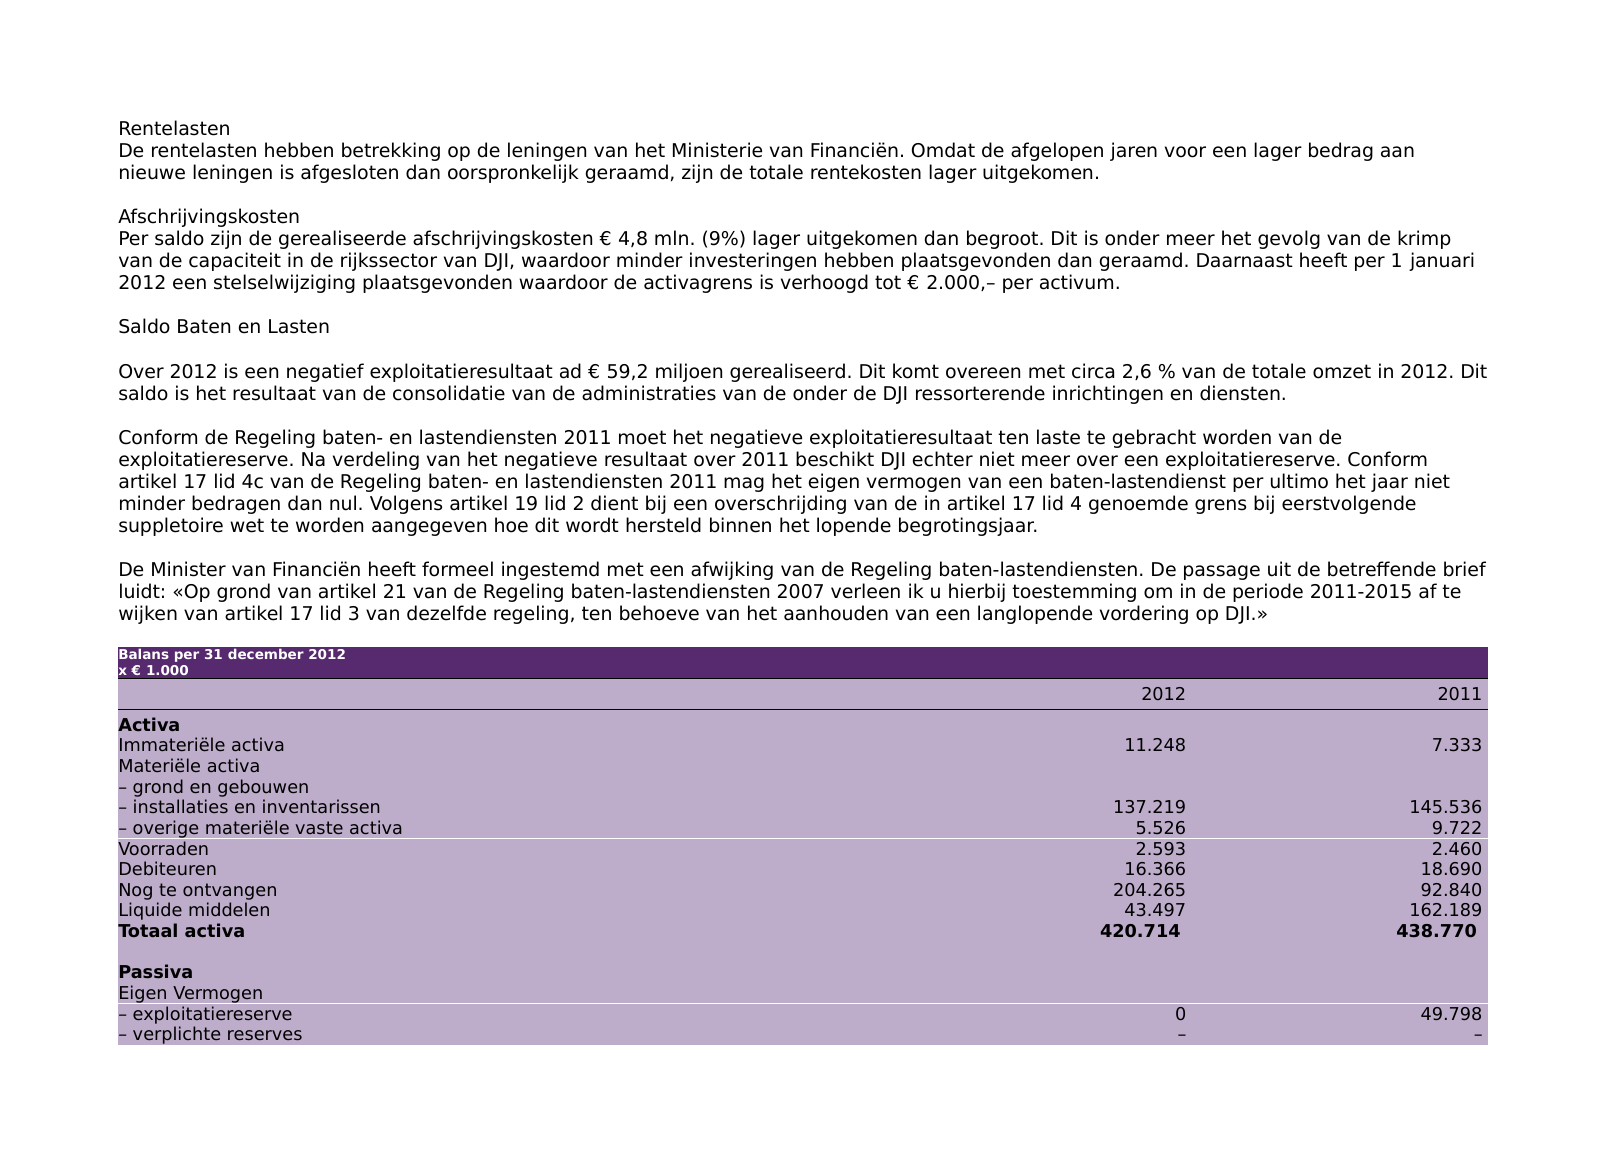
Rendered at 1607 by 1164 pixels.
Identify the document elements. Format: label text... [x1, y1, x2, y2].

table_cell – verplichte reserves [118, 1024, 896, 1045]
text Per saldo zijn de gerealiseerde afschrijvingskosten € 4,8 mln. (9%) lager uitgekomen dan begroot. Dit is onder meer het gevolg van de krimp van de capaciteit in de rijkssector van DJI, waardoor minder investeringen hebben plaatsgevonden dan geraamd. Daarnaast heeft per 1 januari 2012 een stelselwijziging plaatsgevonden waardoor de activagrens is verhoogd tot € 2.000,– per activum. [118, 228, 1488, 294]
table_cell 438.770 [1192, 921, 1488, 942]
table_cell Nog te ontvangen [118, 880, 896, 900]
table_cell Liquide middelen [118, 900, 896, 921]
table_cell [896, 983, 1192, 1003]
table_cell 9.722 [1192, 818, 1488, 838]
table_cell [896, 710, 1192, 735]
table_cell Eigen Vermogen [118, 983, 896, 1003]
text Saldo Baten en Lasten [118, 316, 1488, 338]
table_cell Activa [118, 710, 896, 735]
table_cell – [1192, 1024, 1488, 1045]
table_cell 145.536 [1192, 797, 1488, 818]
table_cell 2.593 [896, 839, 1192, 859]
table_cell 2.460 [1192, 839, 1488, 859]
table_cell [1192, 983, 1488, 1003]
table_cell – overige materiële vaste activa [118, 818, 896, 838]
table_cell 204.265 [896, 880, 1192, 900]
table_cell 43.497 [896, 900, 1192, 921]
table_cell [1192, 777, 1488, 797]
table_cell [896, 942, 1192, 962]
table_cell Voorraden [118, 839, 896, 859]
text Afschrijvingskosten [118, 206, 1488, 228]
table_cell Immateriële activa [118, 735, 896, 756]
table_cell [1192, 710, 1488, 735]
table_cell Passiva [118, 962, 896, 983]
table_cell [118, 942, 896, 962]
table_cell Materiële activa [118, 756, 896, 777]
table_cell [118, 679, 896, 709]
text Over 2012 is een negatief exploitatieresultaat ad € 59,2 miljoen gerealiseerd. Dit komt overeen met circa 2,6 % van de totale omzet in 2012. Dit saldo is het resultaat van de consolidatie van de administraties van de onder de DJI ressorterende inrichtingen en diensten. [118, 361, 1488, 404]
table_cell 0 [896, 1004, 1192, 1024]
table_cell – [896, 1024, 1192, 1045]
table_cell – installaties en inventarissen [118, 797, 896, 818]
table_cell [1192, 962, 1488, 983]
text De Minister van Financiën heeft formeel ingestemd met een afwijking van de Regeling baten-lastendiensten. De passage uit de betreffende brief luidt: «Op grond van artikel 21 van de Regeling baten-lastendiensten 2007 verleen ik u hierbij toestemming om in de periode 2011-2015 af te wijken van artikel 17 lid 3 van dezelfde regeling, ten behoeve van het aanhouden van een langlopende vordering op DJI.» [118, 559, 1488, 625]
table_cell [896, 962, 1192, 983]
table_cell 18.690 [1192, 859, 1488, 880]
text Rentelasten [118, 118, 1488, 140]
table_cell 7.333 [1192, 735, 1488, 756]
table_cell – grond en gebouwen [118, 777, 896, 797]
table_cell – exploitatiereserve [118, 1004, 896, 1024]
text Conform de Regeling baten- en lastendiensten 2011 moet het negatieve exploitatieresultaat ten laste te gebracht worden van de exploitatiereserve. Na verdeling van het negatieve resultaat over 2011 beschikt DJI echter niet meer over een exploitatiereserve. Conform artikel 17 lid 4c van de Regeling baten- en lastendiensten 2011 mag het eigen vermogen van een baten-lastendienst per ultimo het jaar niet minder bedragen dan nul. Volgens artikel 19 lid 2 dient bij een overschrijding van de in artikel 17 lid 4 genoemde grens bij eerstvolgende suppletoire wet te worden aangegeven hoe dit wordt hersteld binnen het lopende begrotingsjaar. [118, 427, 1488, 537]
table_cell 92.840 [1192, 880, 1488, 900]
text De rentelasten hebben betrekking op de leningen van het Ministerie van Financiën. Omdat de afgelopen jaren voor een lager bedrag aan nieuwe leningen is afgesloten dan oorspronkelijk geraamd, zijn de totale rentekosten lager uitgekomen. [118, 140, 1488, 184]
table_cell 11.248 [896, 735, 1192, 756]
table_header Balans per 31 december 2012 x € 1.000 [118, 647, 1488, 678]
table_cell 2012 [896, 679, 1192, 709]
table_cell [1192, 756, 1488, 777]
table_cell 162.189 [1192, 900, 1488, 921]
table_cell 49.798 [1192, 1004, 1488, 1024]
table_cell [896, 777, 1192, 797]
table_cell 2011 [1192, 679, 1488, 709]
table_cell [1192, 942, 1488, 962]
table_cell 16.366 [896, 859, 1192, 880]
table_cell Totaal activa [118, 921, 896, 942]
table_cell 420.714 [896, 921, 1192, 942]
table_cell [896, 756, 1192, 777]
table_cell 137.219 [896, 797, 1192, 818]
table_cell 5.526 [896, 818, 1192, 838]
table_cell Debiteuren [118, 859, 896, 880]
